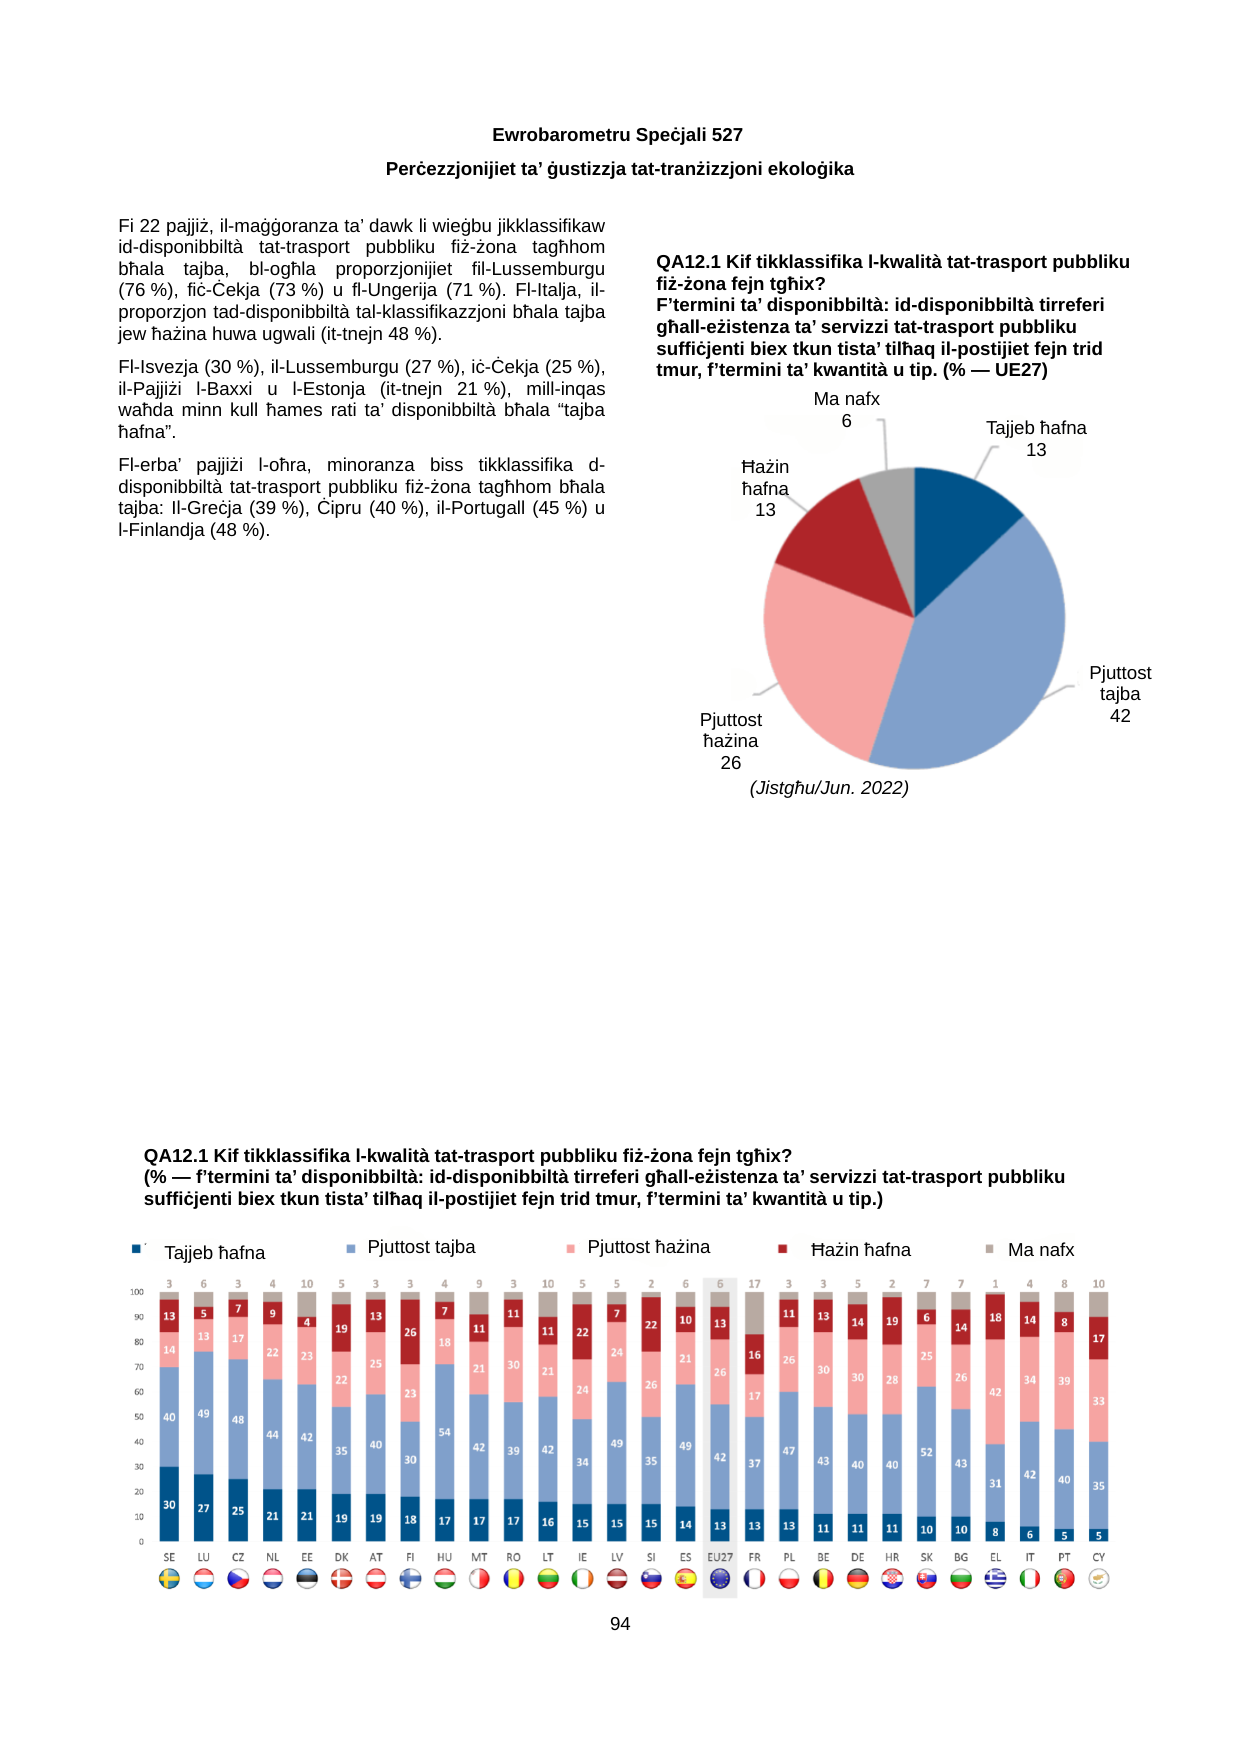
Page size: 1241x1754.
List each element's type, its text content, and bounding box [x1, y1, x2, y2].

picture [124, 1273, 1120, 1601]
text Fi 22 pajjiż, il-maġġoranza ta’ dawk li wieġbu jikklassifikaw id-disponibbiltà tat-trasport pubbliku fiż-żona tagħhom bħala tajba, bl-ogħla proporzjonijiet fil-Lussemburgu (76 %), fiċ-Ċekja (73 %) u fl-Ungerija (71 %). Fl-Italja, il-proporzjon tad-disponibbiltà tal-klassifikazzjoni bħala tajba jew ħażina huwa ugwali (it-tnejn 48 %). [118, 214, 605, 344]
picture [731, 415, 1083, 772]
picture [115, 1226, 1075, 1267]
text Fl-erba’ pajjiżi l-oħra, minoranza biss tikklassifika d-disponibbiltà tat-trasport pubbliku fiż-żona tagħhom bħala tajba: Il-Greċja (39 %), Ċipru (40 %), il-Portugall (45 %) u l-Finlandja (48 %). [118, 454, 605, 540]
text Fl-Isvezja (30 %), il-Lussemburgu (27 %), iċ-Ċekja (25 %), il-Pajjiżi l-Baxxi u l-Estonja (it-tnejn 21 %), mill-inqas waħda minn kull ħames rati ta’ disponibbiltà bħala “tajba ħafna”. [118, 356, 605, 442]
